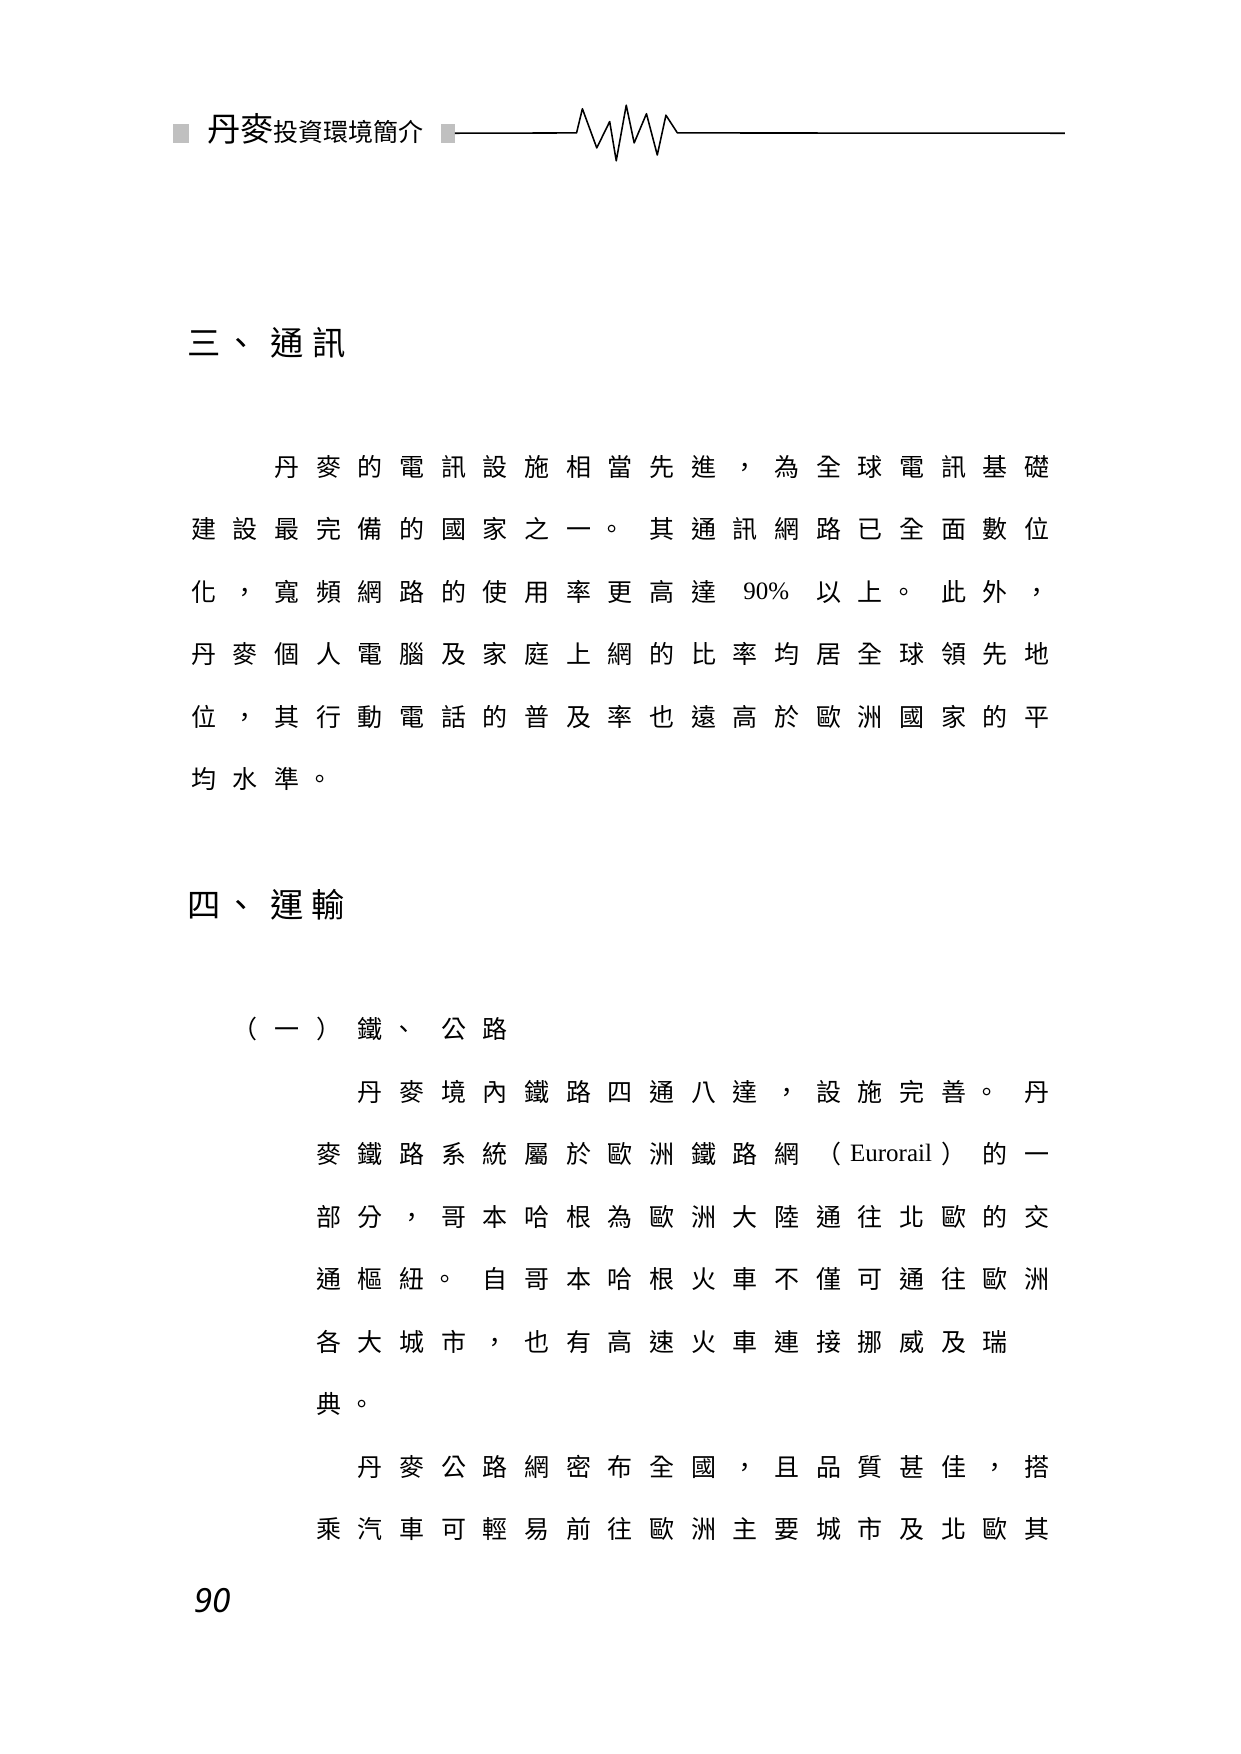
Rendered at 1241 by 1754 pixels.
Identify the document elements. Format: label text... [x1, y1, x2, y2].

text 丹麥的電訊設施相當先進，為全球電訊基礎建設最完備的國家之一。其通訊網路已全面數位化，寬頻網路的使用率更高達90%以上。此外，丹麥個人電腦及家庭上網的比率均居全球領先地位，其行動電話的普及率也遠高於歐洲國家的平均水準。 [183, 424, 1058, 799]
text 四、運輸 [183, 861, 1058, 924]
text 三、通訊 [183, 299, 1058, 361]
text 丹麥公路網密布全國，且品質甚佳，搭乘汽車可輕易前往歐洲主要城市及北歐其 [281, 1424, 1058, 1549]
text 丹麥境內鐵路四通八達，設施完善。丹麥鐵路系統屬於歐洲鐵路網（Eurorail）的一部分，哥本哈根為歐洲大陸通往北歐的交通樞紐。自哥本哈根火車不僅可通往歐洲各大城市，也有高速火車連接挪威及瑞典。 [281, 1049, 1058, 1424]
text （一）鐵、公路 [207, 986, 1058, 1049]
